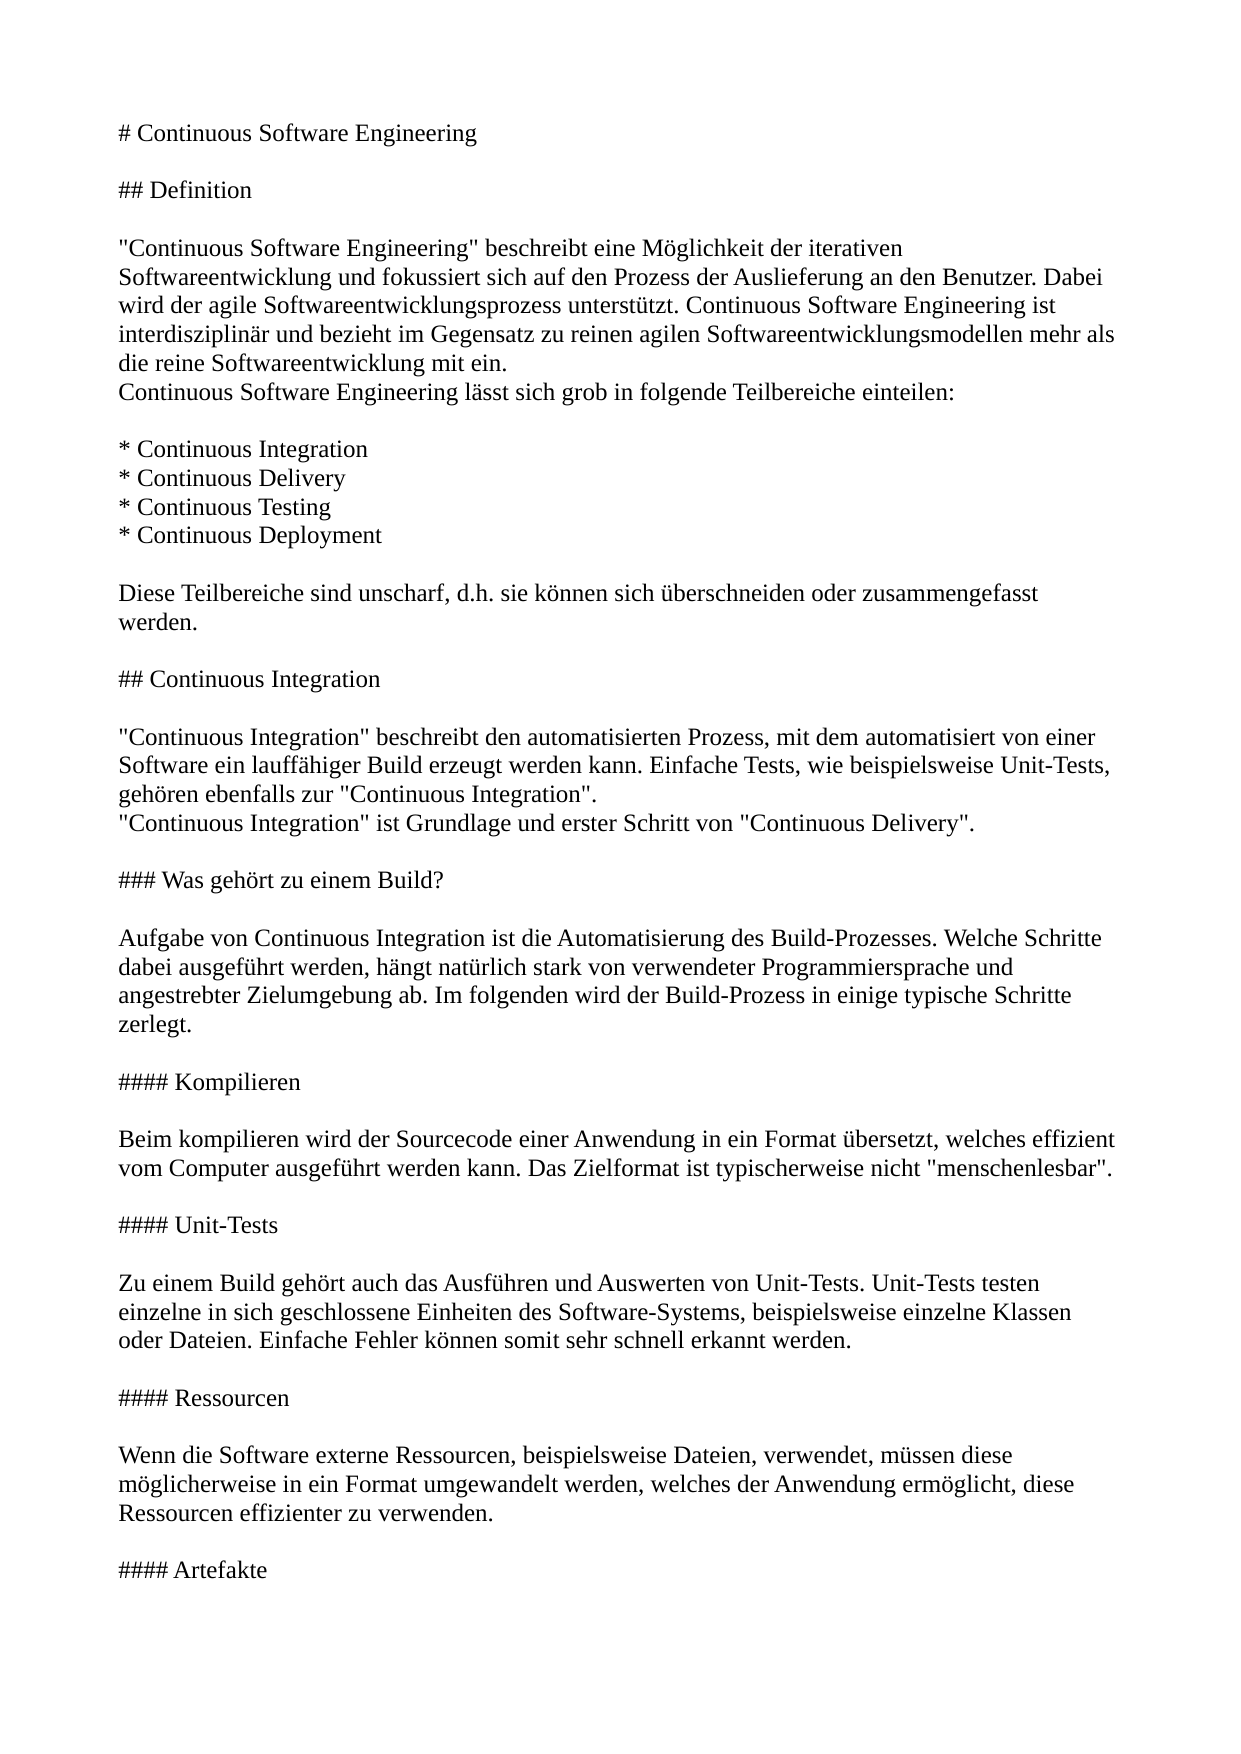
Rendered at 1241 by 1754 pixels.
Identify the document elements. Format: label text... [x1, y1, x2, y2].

text ## Continuous Integration [118, 664, 1122, 693]
text Diese Teilbereiche sind unscharf, d.h. sie können sich überschneiden oder zusammengefasst werden. [118, 578, 1122, 636]
text Continuous Software Engineering lässt sich grob in folgende Teilbereiche einteilen: [118, 377, 1122, 406]
text #### Artefakte [118, 1556, 1122, 1584]
text # Continuous Software Engineering [118, 118, 1122, 147]
text Aufgabe von Continuous Integration ist die Automatisierung des Build-Prozesses. Welche Schritte dabei ausgeführt werden, hängt natürlich stark von verwendeter Programmiersprache und angestrebter Zielumgebung ab. Im folgenden wird der Build-Prozess in einige typische Schritte zerlegt. [118, 923, 1122, 1038]
text Wenn die Software externe Ressourcen, beispielsweise Dateien, verwendet, müssen diese möglicherweise in ein Format umgewandelt werden, welches der Anwendung ermöglicht, diese Ressourcen effizienter zu verwenden. [118, 1441, 1122, 1527]
text Beim kompilieren wird der Sourcecode einer Anwendung in ein Format übersetzt, welches effizient vom Computer ausgeführt werden kann. Das Zielformat ist typischerweise nicht "menschenlesbar". [118, 1124, 1122, 1182]
text Zu einem Build gehört auch das Ausführen und Auswerten von Unit-Tests. Unit-Tests testen einzelne in sich geschlossene Einheiten des Software-Systems, beispielsweise einzelne Klassen oder Dateien. Einfache Fehler können somit sehr schnell erkannt werden. [118, 1268, 1122, 1354]
text #### Ressourcen [118, 1383, 1122, 1412]
text #### Unit-Tests [118, 1211, 1122, 1239]
text * Continuous Testing [118, 492, 1122, 521]
text ### Was gehört zu einem Build? [118, 866, 1122, 894]
text * Continuous Delivery [118, 463, 1122, 492]
text #### Kompilieren [118, 1067, 1122, 1096]
text * Continuous Deployment [118, 521, 1122, 549]
text * Continuous Integration [118, 434, 1122, 463]
text ## Definition [118, 176, 1122, 204]
text "Continuous Integration" ist Grundlage und erster Schritt von "Continuous Delivery". [118, 808, 1122, 837]
text "Continuous Software Engineering" beschreibt eine Möglichkeit der iterativen Softwareentwicklung und fokussiert sich auf den Prozess der Auslieferung an den Benutzer. Dabei wird der agile Softwareentwicklungsprozess unterstützt. Continuous Software Engineering ist interdisziplinär und bezieht im Gegensatz zu reinen agilen Softwareentwicklungsmodellen mehr als die reine Softwareentwicklung mit ein. [118, 233, 1122, 377]
text "Continuous Integration" beschreibt den automatisierten Prozess, mit dem automatisiert von einer Software ein lauffähiger Build erzeugt werden kann. Einfache Tests, wie beispielsweise Unit-Tests, gehören ebenfalls zur "Continuous Integration". [118, 722, 1122, 808]
